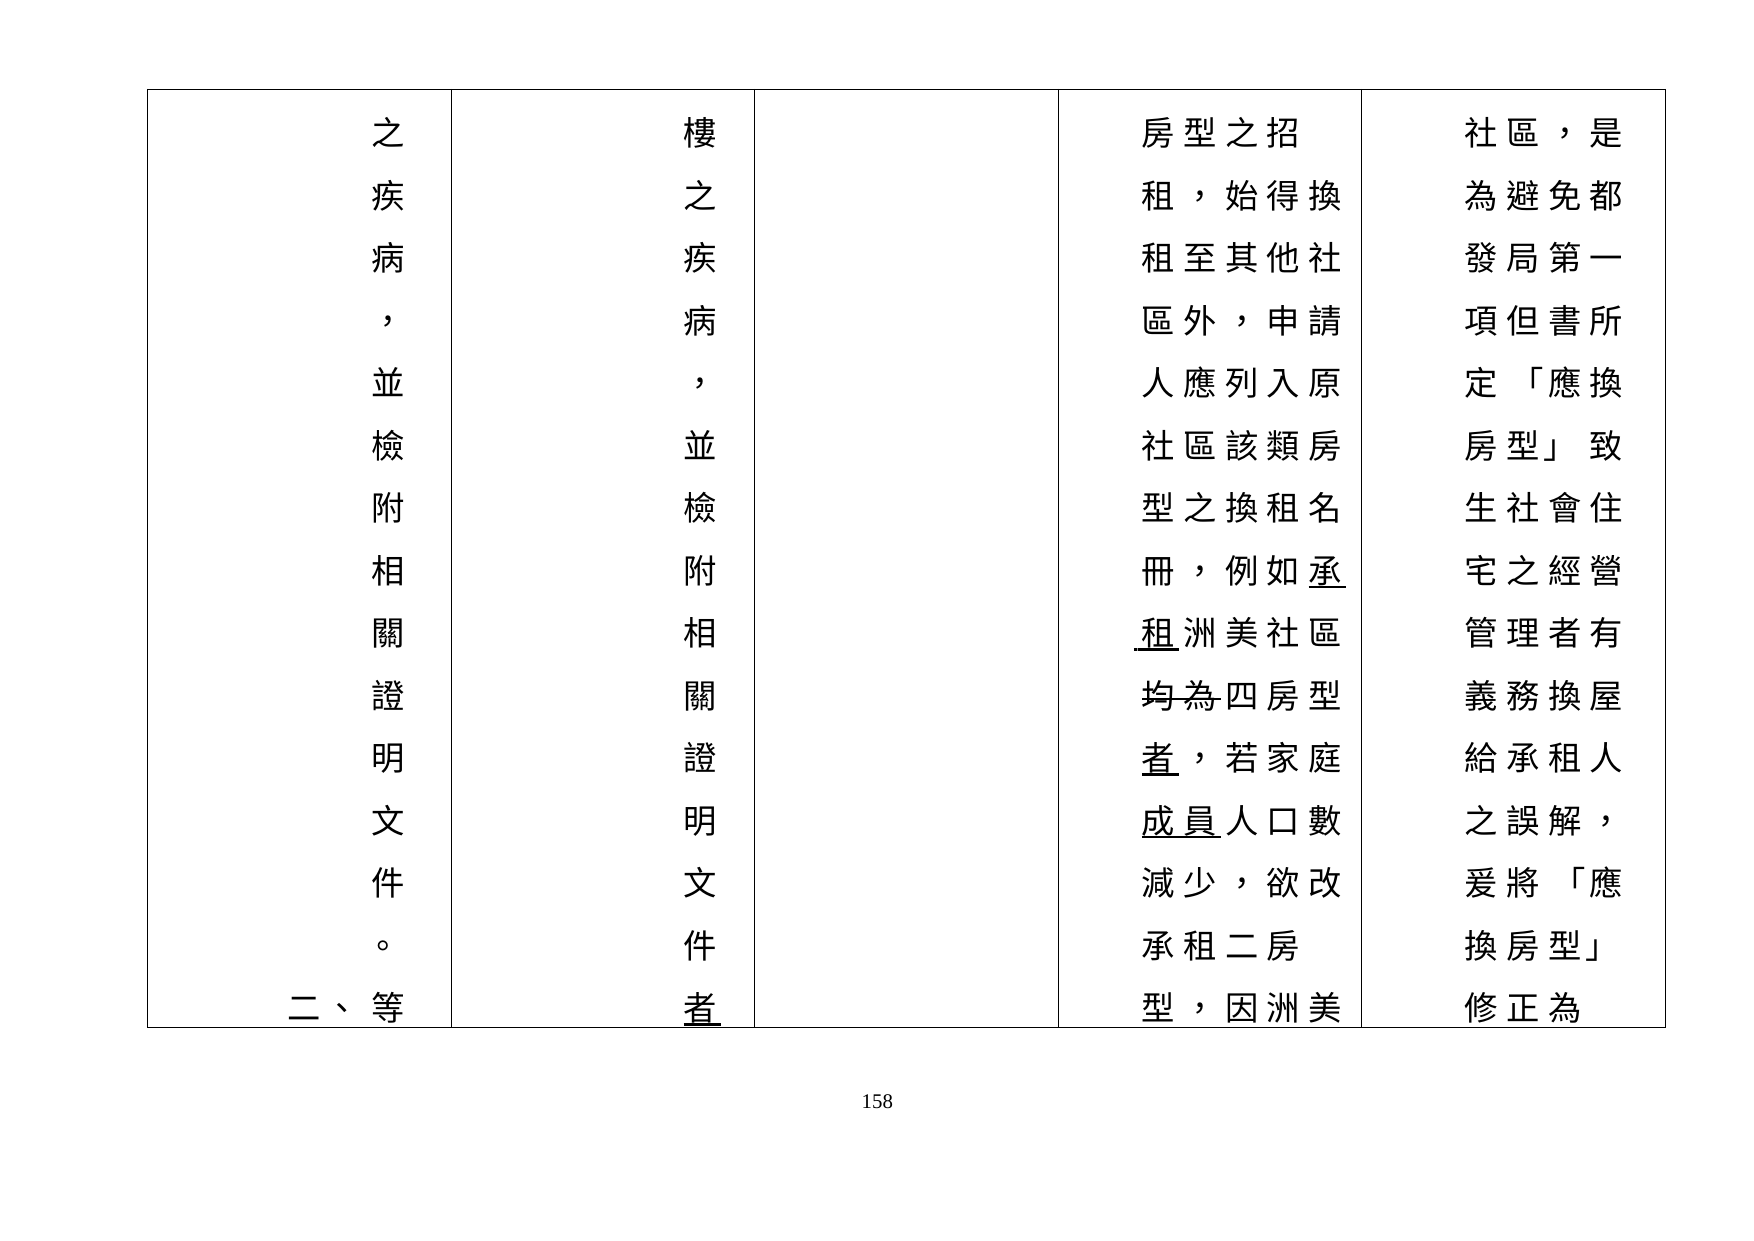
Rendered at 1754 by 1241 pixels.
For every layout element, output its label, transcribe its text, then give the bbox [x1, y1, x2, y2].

table_cell [755, 90, 1058, 1027]
table_cell 之疾病，並檢附相關證明文件。 二、等 [148, 90, 451, 1027]
table_cell 社區，是為避免都發局第一項但書所定「應換房型」致生社會住宅之經營管理者有義務換屋給承租人之誤解，爰將「應換房型」修正為 [1362, 90, 1665, 1027]
table_cell 房型之招租，始得換租至其他社區外，申請人應列入原社區該類房型之換租名冊，例如承租洲美社區均為四房型者，若家庭成員人口數減少，欲改承租二房型，因洲美 [1059, 90, 1361, 1027]
table_cell 樓之疾病，並檢附相關證明文件者 [452, 90, 754, 1027]
